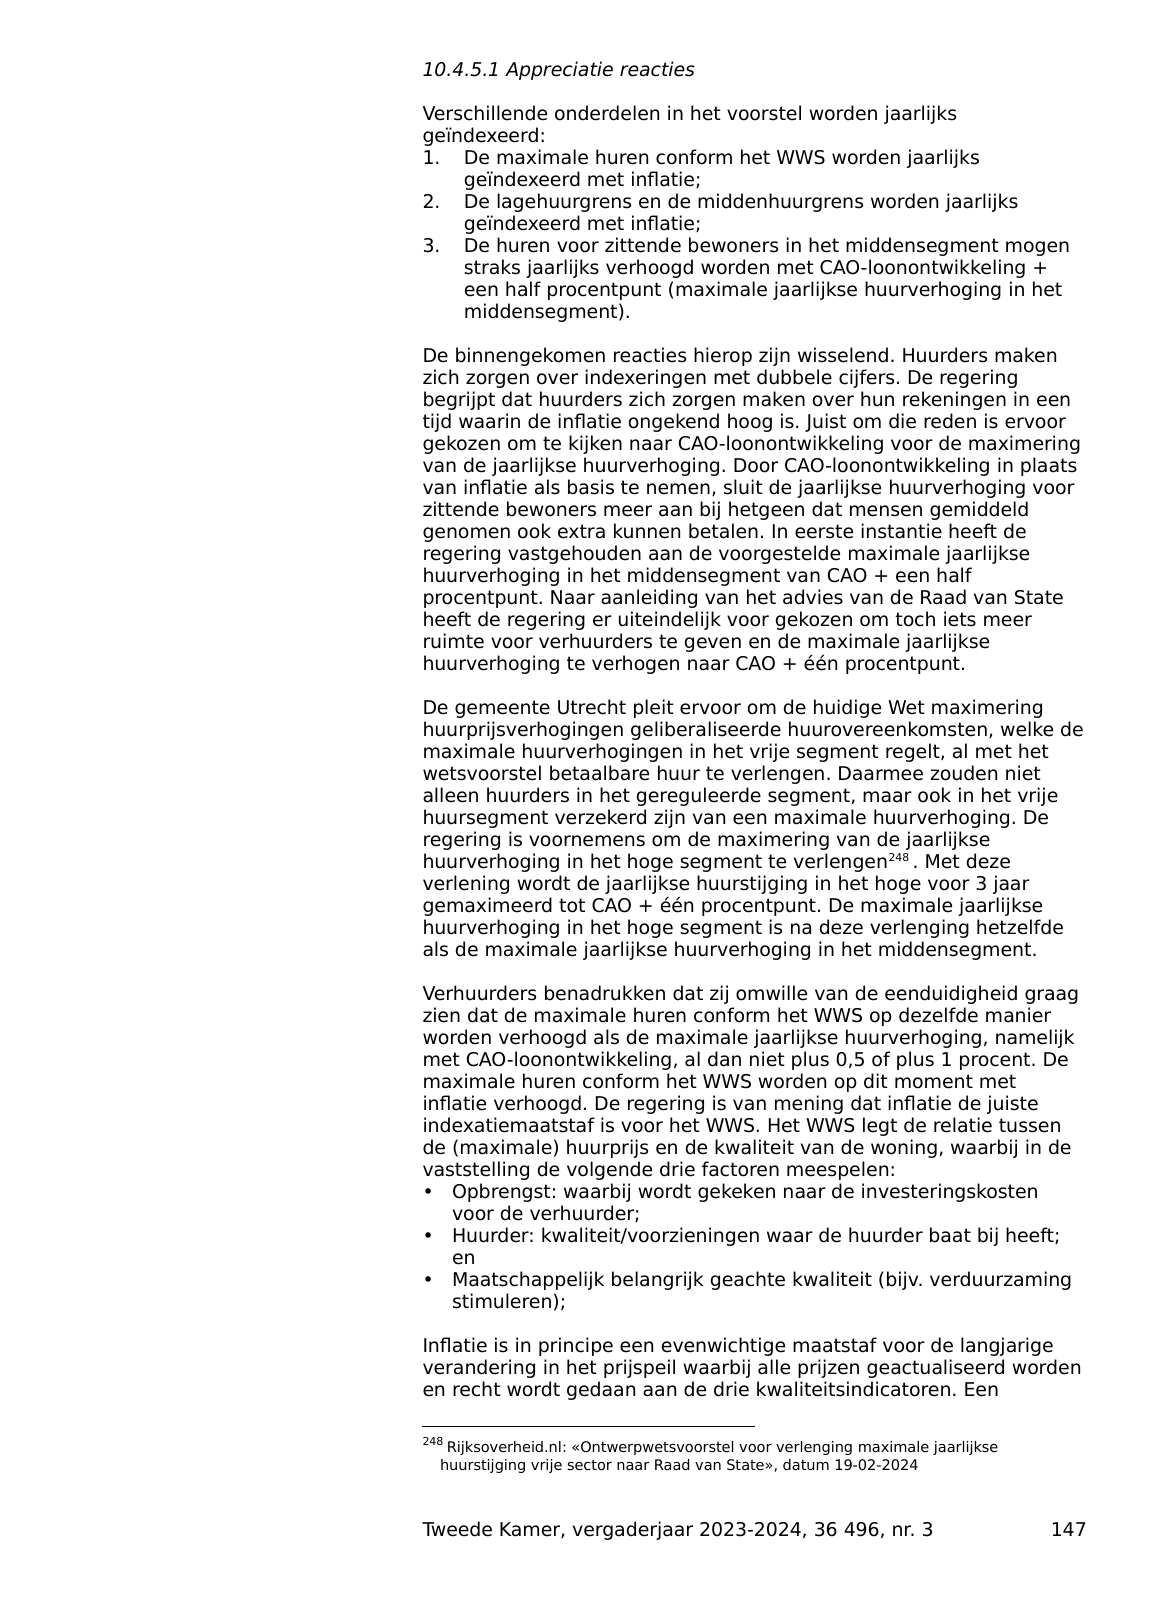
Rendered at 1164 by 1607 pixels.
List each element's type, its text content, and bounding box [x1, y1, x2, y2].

text • Opbrengst: waarbij wordt gekeken naar de investeringskosten voor de verhuurder; [422, 1181, 1087, 1225]
text 1. De maximale huren conform het WWS worden jaarlijks geïndexeerd met inflatie; [422, 147, 1087, 191]
subtitle 10.4.5.1 Appreciatie reacties [422, 59, 1087, 81]
text Inflatie is in principe een evenwichtige maatstaf voor de langjarige verandering in het prijspeil waarbij alle prijzen geactualiseerd worden en recht wordt gedaan aan de drie kwaliteitsindicatoren. Een [422, 1335, 1087, 1401]
text Verschillende onderdelen in het voorstel worden jaarlijks geïndexeerd: [422, 103, 1087, 147]
text 2. De lagehuurgrens en de middenhuurgrens worden jaarlijks geïndexeerd met inflatie; [422, 191, 1087, 235]
text • Maatschappelijk belangrijk geachte kwaliteit (bijv. verduurzaming stimuleren); [422, 1269, 1087, 1313]
text Rijksoverheid.nl: «Ontwerpwetsvoorstel voor verlenging maximale jaarlijkse huurstijging vrije sector naar Raad van State», datum 19-02-2024 [422, 1435, 1087, 1474]
text • Huurder: kwaliteit/voorzieningen waar de huurder baat bij heeft; en [422, 1225, 1087, 1269]
text Verhuurders benadrukken dat zij omwille van de eenduidigheid graag zien dat de maximale huren conform het WWS op dezelfde manier worden verhoogd als de maximale jaarlijkse huurverhoging, namelijk met CAO-loonontwikkeling, al dan niet plus 0,5 of plus 1 procent. De maximale huren conform het WWS worden op dit moment met inflatie verhoogd. De regering is van mening dat inflatie de juiste indexatiemaatstaf is voor het WWS. Het WWS legt de relatie tussen de (maximale) huurprijs en de kwaliteit van de woning, waarbij in de vaststelling de volgende drie factoren meespelen: [422, 983, 1087, 1181]
text De binnengekomen reacties hierop zijn wisselend. Huurders maken zich zorgen over indexeringen met dubbele cijfers. De regering begrijpt dat huurders zich zorgen maken over hun rekeningen in een tijd waarin de inflatie ongekend hoog is. Juist om die reden is ervoor gekozen om te kijken naar CAO-loonontwikkeling voor de maximering van de jaarlijkse huurverhoging. Door CAO-loonontwikkeling in plaats van inflatie als basis te nemen, sluit de jaarlijkse huurverhoging voor zittende bewoners meer aan bij hetgeen dat mensen gemiddeld genomen ook extra kunnen betalen. In eerste instantie heeft de regering vastgehouden aan de voorgestelde maximale jaarlijkse huurverhoging in het middensegment van CAO + een half procentpunt. Naar aanleiding van het advies van de Raad van State heeft de regering er uiteindelijk voor gekozen om toch iets meer ruimte voor verhuurders te geven en de maximale jaarlijkse huurverhoging te verhogen naar CAO + één procentpunt. [422, 345, 1087, 675]
text De gemeente Utrecht pleit ervoor om de huidige Wet maximering huurprijsverhogingen geliberaliseerde huurovereenkomsten, welke de maximale huurverhogingen in het vrije segment regelt, al met het wetsvoorstel betaalbare huur te verlengen. Daarmee zouden niet alleen huurders in het gereguleerde segment, maar ook in het vrije huursegment verzekerd zijn van een maximale huurverhoging. De regering is voornemens om de maximering van de jaarlijkse huurverhoging in het hoge segment te verlengen. Met deze verlening wordt de jaarlijkse huurstijging in het hoge voor 3 jaar gemaximeerd tot CAO + één procentpunt. De maximale jaarlijkse huurverhoging in het hoge segment is na deze verlenging hetzelfde als de maximale jaarlijkse huurverhoging in het middensegment. [422, 697, 1087, 961]
text 3. De huren voor zittende bewoners in het middensegment mogen straks jaarlijks verhoogd worden met CAO-loonontwikkeling + een half procentpunt (maximale jaarlijkse huurverhoging in het middensegment). [422, 235, 1087, 323]
